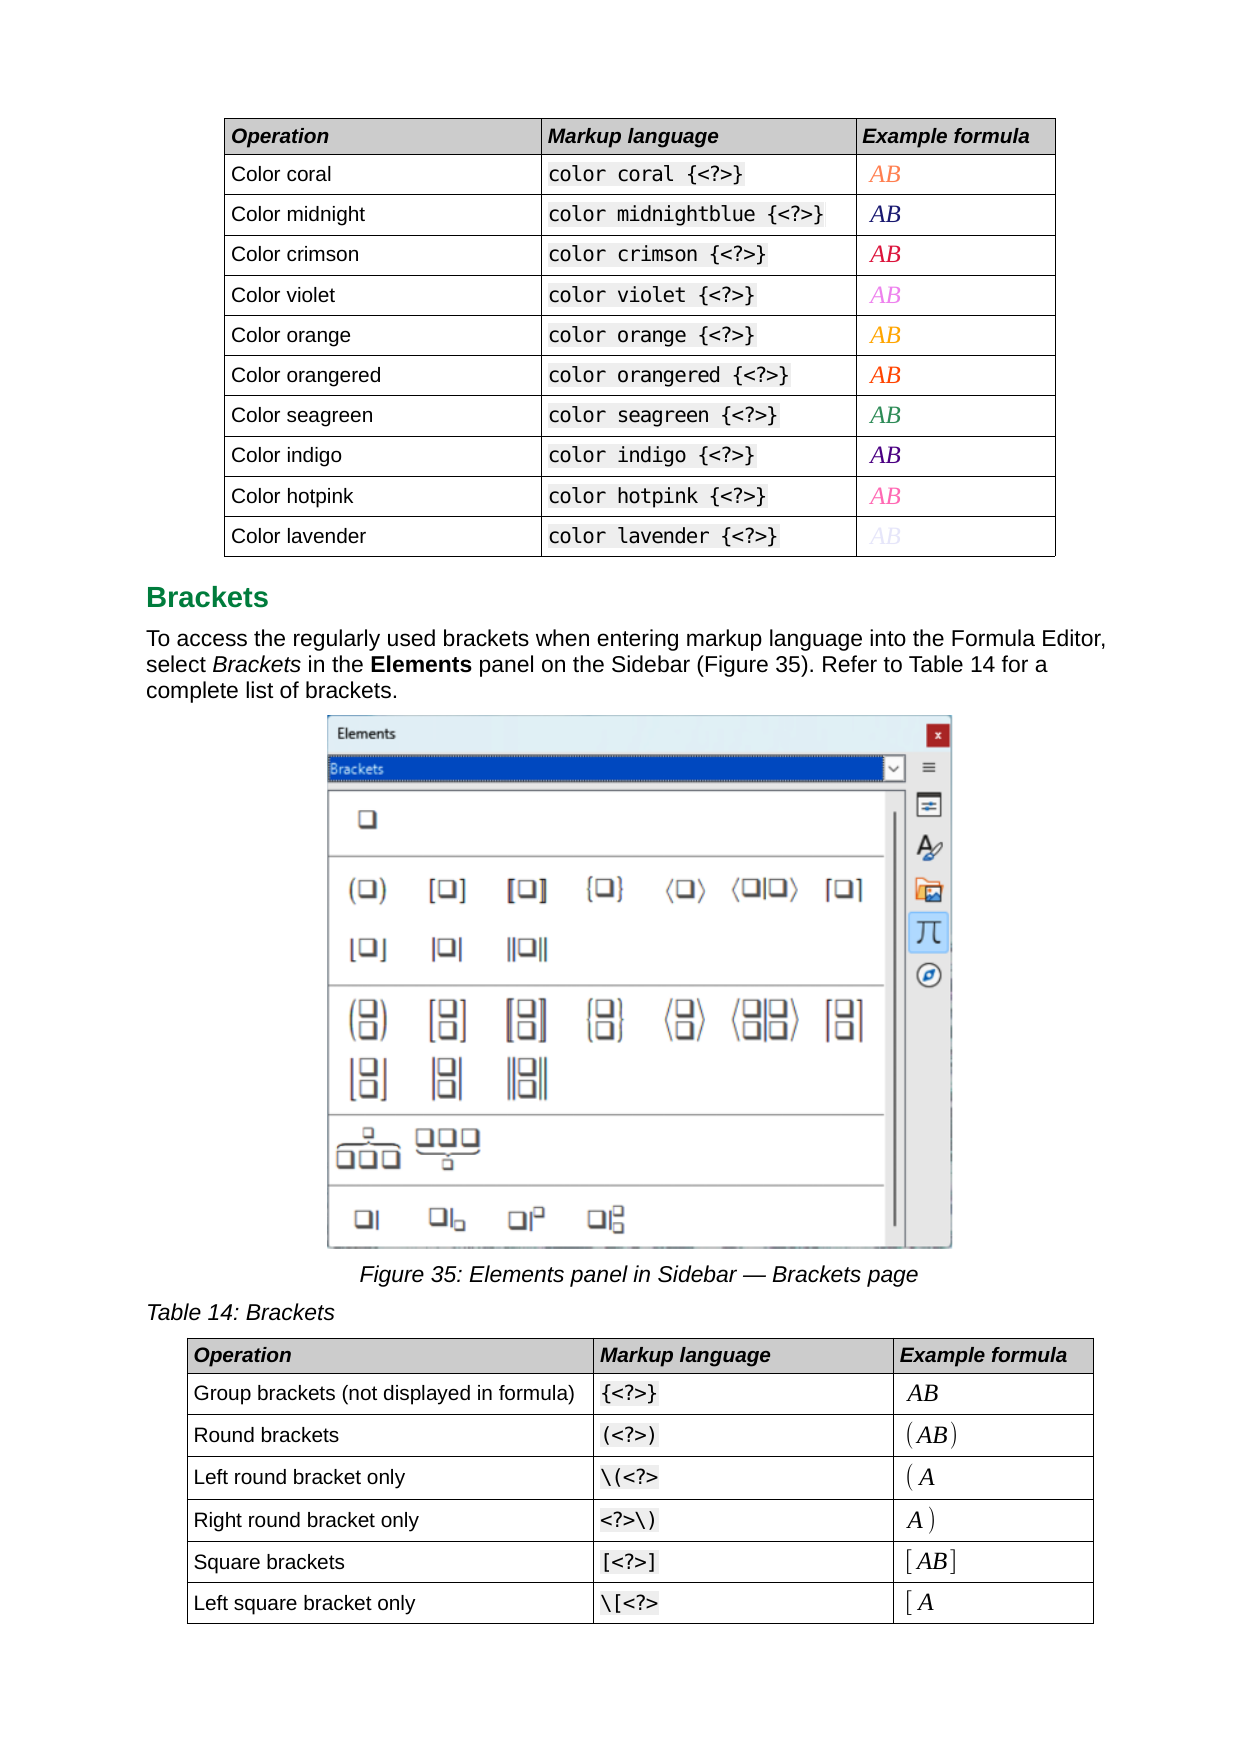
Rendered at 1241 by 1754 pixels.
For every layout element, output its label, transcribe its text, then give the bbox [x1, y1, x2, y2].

table_cell Color orangered [225, 356, 541, 395]
table_cell [894, 1542, 1093, 1582]
table_cell [857, 236, 1055, 275]
table_cell Left square bracket only [188, 1583, 593, 1623]
table_cell [857, 195, 1055, 234]
table_cell color coral {<?>} [542, 155, 856, 194]
table_cell Color violet [225, 276, 541, 315]
table_cell Color crimson [225, 236, 541, 275]
table_cell Color lavender [225, 517, 541, 556]
table_cell color crimson {<?>} [542, 236, 856, 275]
table_header Operation [225, 119, 541, 154]
table_cell Color seagreen [225, 396, 541, 436]
table_cell (<?>) [594, 1415, 893, 1456]
text To access the regularly used brackets when entering markup language into the Formula Editor, select Brackets in the Elements panel on the Sidebar (Figure 35). Refer to Table 14 for a complete list of brackets. [146, 626, 1134, 703]
table_cell color orangered {<?>} [542, 356, 856, 395]
table_cell color violet {<?>} [542, 276, 856, 315]
table_cell [857, 477, 1055, 516]
table_cell \(<?> [594, 1457, 893, 1499]
table_cell color orange {<?>} [542, 316, 856, 355]
table_cell Color coral [225, 155, 541, 194]
table_cell [857, 356, 1055, 395]
table_cell [894, 1583, 1093, 1623]
subtitle Brackets [146, 581, 1134, 614]
table_cell [894, 1415, 1093, 1456]
table_cell color indigo {<?>} [542, 437, 856, 476]
table_cell Left round bracket only [188, 1457, 593, 1499]
table_cell [857, 437, 1055, 476]
table_header Example formula [857, 119, 1055, 154]
table_cell <?>\) [594, 1500, 893, 1541]
table_cell [857, 316, 1055, 355]
table_cell [894, 1374, 1093, 1413]
table_cell Square brackets [188, 1542, 593, 1582]
table_header Markup language [594, 1339, 893, 1373]
table_cell [857, 396, 1055, 436]
table_cell [<?>] [594, 1542, 893, 1582]
table_cell Color hotpink [225, 477, 541, 516]
table_cell Round brackets [188, 1415, 593, 1456]
table_header Example formula [894, 1339, 1093, 1373]
table_cell [857, 155, 1055, 194]
table_header Markup language [542, 119, 856, 154]
picture [327, 715, 953, 1249]
table_cell Color orange [225, 316, 541, 355]
table_cell color hotpink {<?>} [542, 477, 856, 516]
table_cell color lavender {<?>} [542, 517, 856, 556]
text Table 14: Brackets [146, 1299, 1134, 1325]
table_cell [894, 1500, 1093, 1541]
table_cell Color midnight [225, 195, 541, 234]
table_cell [894, 1457, 1093, 1499]
table_cell [857, 517, 1055, 556]
table_cell color seagreen {<?>} [542, 396, 856, 436]
table_cell \[<?> [594, 1583, 893, 1623]
table_header Operation [188, 1339, 593, 1373]
table_cell {<?>} [594, 1374, 893, 1413]
table_cell color midnightblue {<?>} [542, 195, 856, 234]
table_cell Color indigo [225, 437, 541, 476]
table_cell Right round bracket only [188, 1500, 593, 1541]
table_cell Group brackets (not displayed in formula) [188, 1374, 593, 1413]
table_cell [857, 276, 1055, 315]
text Figure 35: Elements panel in Sidebar — Brackets page [327, 1261, 952, 1287]
